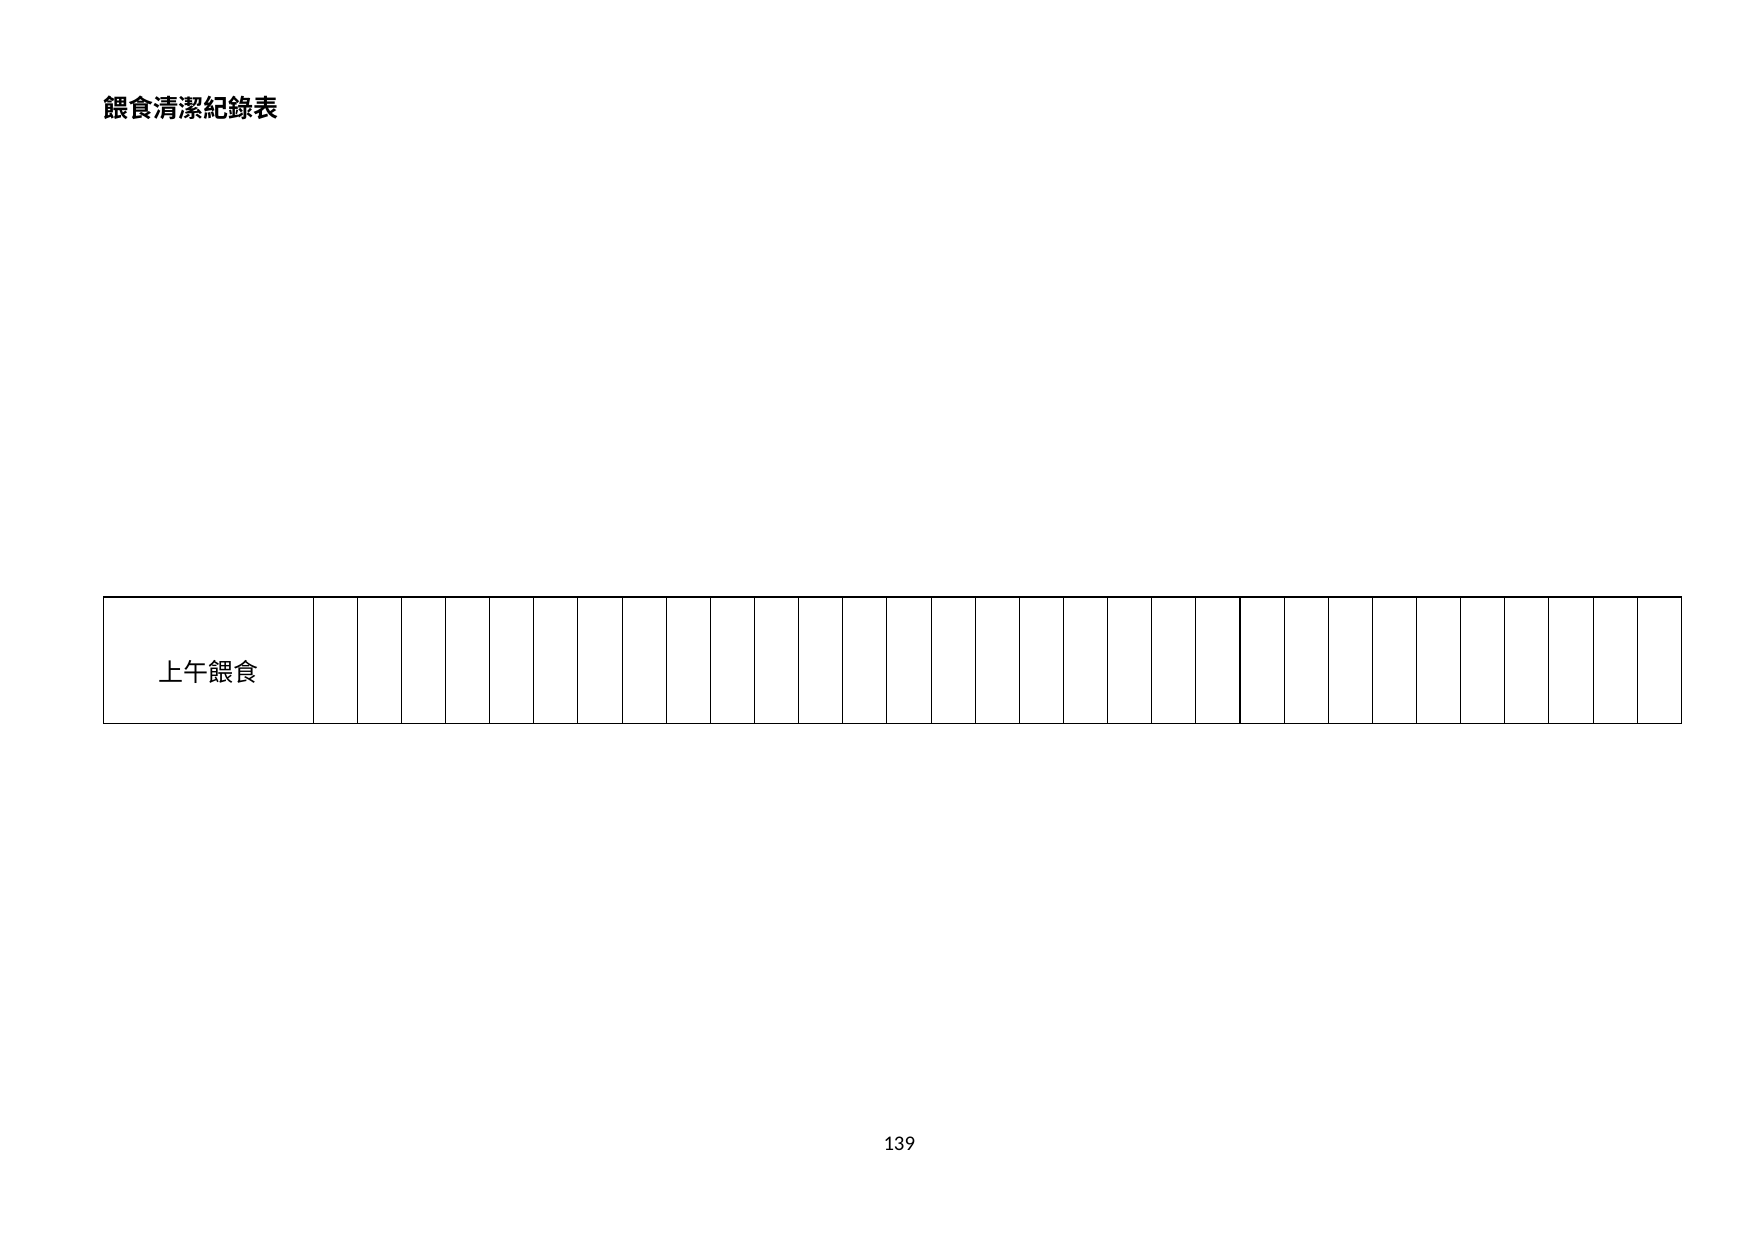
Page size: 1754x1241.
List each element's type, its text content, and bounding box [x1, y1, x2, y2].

table_cell [667, 598, 710, 723]
table_cell [1020, 598, 1063, 723]
table_cell [1152, 598, 1195, 723]
table_cell [755, 598, 798, 723]
table_cell [1108, 598, 1151, 723]
table_cell [1241, 598, 1284, 723]
table_cell [843, 598, 886, 723]
table_cell [799, 598, 842, 723]
table_cell [1285, 598, 1328, 723]
table_cell [887, 598, 931, 723]
table_cell [976, 598, 1019, 723]
table_cell [314, 598, 357, 723]
table_cell [1549, 598, 1593, 723]
table_cell 上午餵食 [104, 598, 313, 723]
table_cell [446, 598, 489, 723]
table_cell [490, 598, 533, 723]
table_cell [1417, 598, 1460, 723]
table_cell [1638, 598, 1681, 723]
table_cell [932, 598, 975, 723]
table_cell [1594, 598, 1637, 723]
table_cell [623, 598, 666, 723]
table_cell [711, 598, 754, 723]
table_cell [578, 598, 622, 723]
table_cell [1373, 598, 1416, 723]
table_cell [1064, 598, 1107, 723]
table_cell [1505, 598, 1548, 723]
table_cell [1461, 598, 1504, 723]
table_cell [1196, 598, 1239, 723]
table_cell [1329, 598, 1372, 723]
table_cell [358, 598, 401, 723]
table_cell [402, 598, 445, 723]
table_cell [534, 598, 577, 723]
